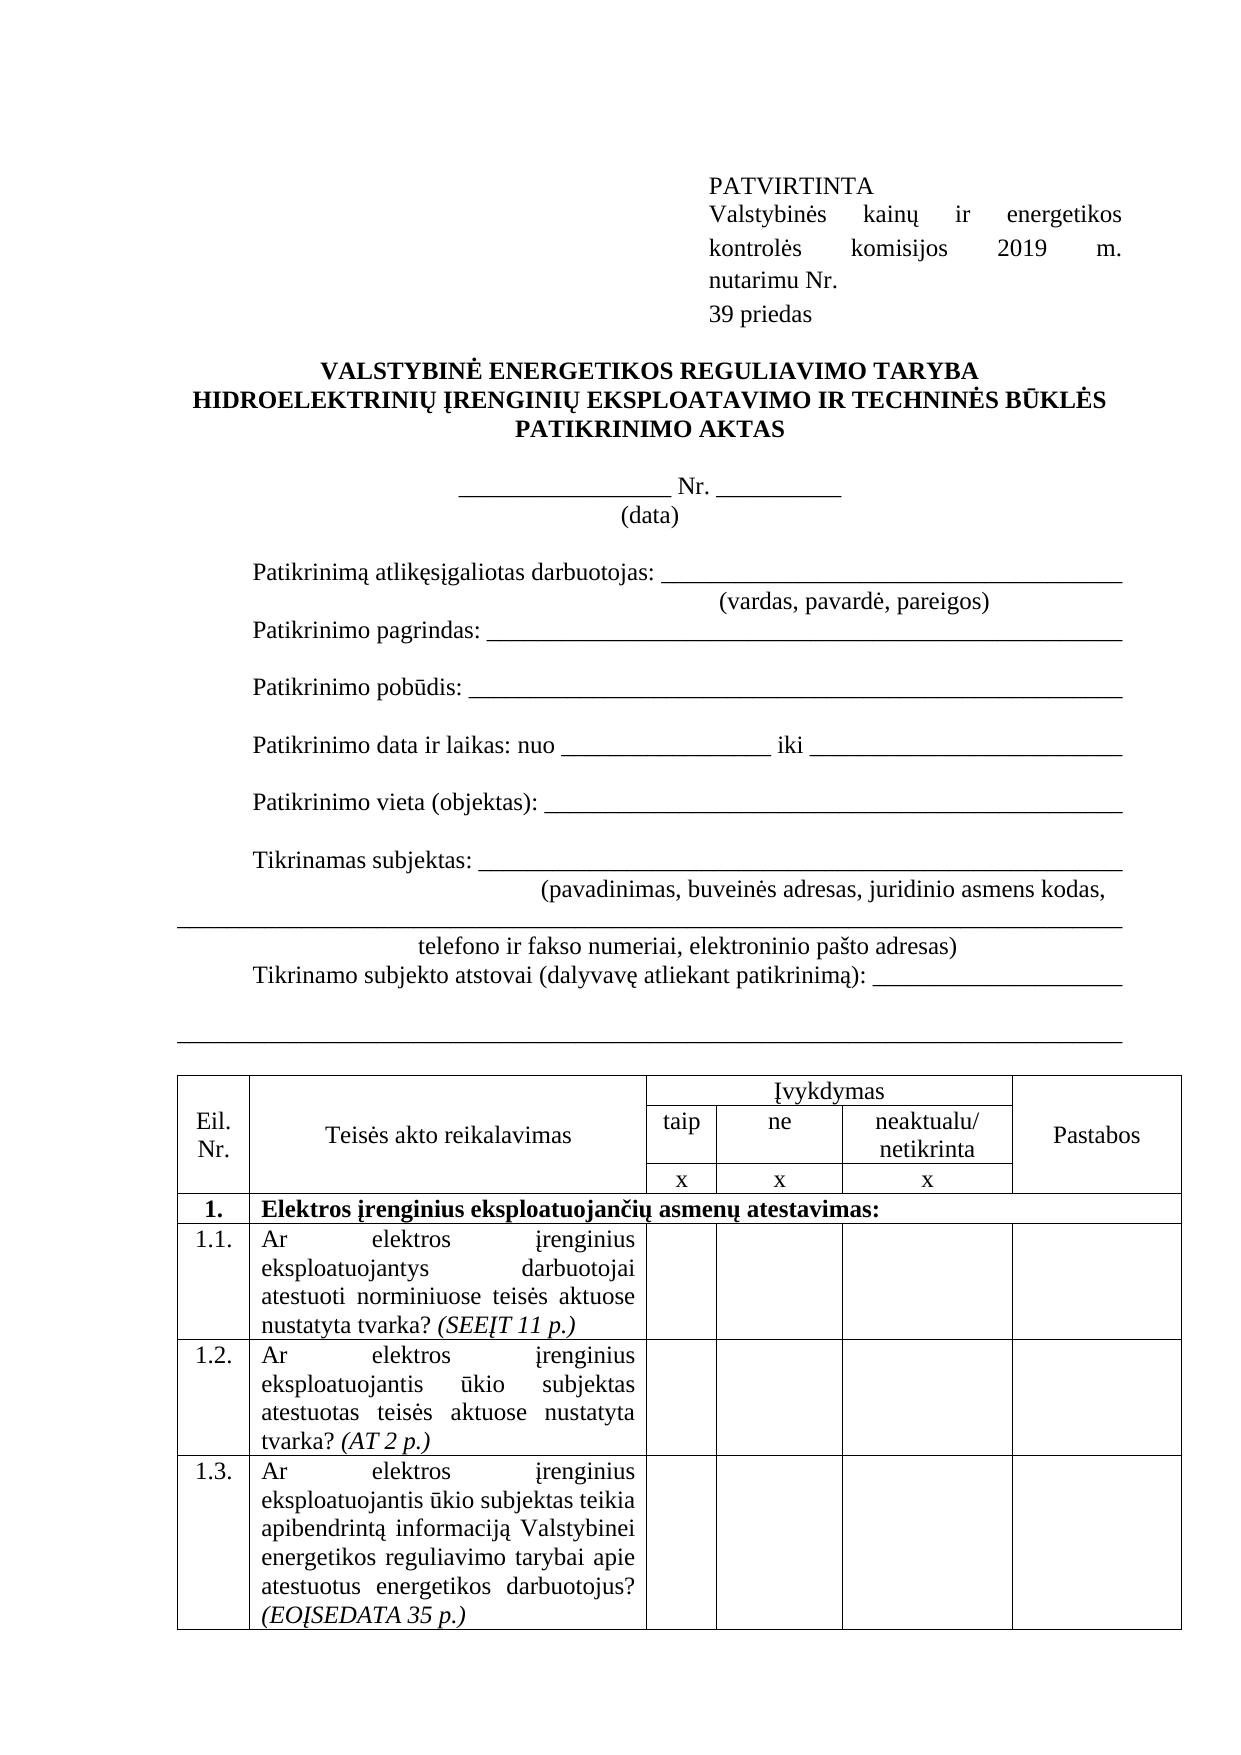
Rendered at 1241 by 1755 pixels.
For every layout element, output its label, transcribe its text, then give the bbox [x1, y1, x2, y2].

table_cell 1.3. [178, 1456, 249, 1628]
text (pavadinimas, buveinės adresas, juridinio asmens kodas, [177, 874, 1122, 902]
table_cell ne [717, 1106, 842, 1163]
text HIDROELEKTRINIŲ ĮRENGINIŲ EKSPLOATAVIMO IR TECHNINĖS BŪKLĖS PATIKRINIMO AKTAS [177, 385, 1122, 442]
table_cell [1013, 1224, 1181, 1339]
table_cell x [717, 1164, 842, 1193]
table_cell [647, 1456, 716, 1628]
table_cell Elektros įrenginius eksploatuojančių asmenų atestavimas: [250, 1194, 1181, 1223]
table_cell taip [647, 1106, 716, 1163]
table_cell [1013, 1340, 1181, 1455]
table_header Eil. Nr. [178, 1076, 249, 1193]
table_header Pastabos [1013, 1076, 1181, 1193]
text PATVIRTINTA [709, 171, 1122, 199]
table_cell [717, 1456, 842, 1628]
table_cell 1.2. [178, 1340, 249, 1455]
table_cell [843, 1456, 1012, 1628]
table_cell [717, 1224, 842, 1339]
table_header Teisės akto reikalavimas [250, 1076, 646, 1193]
text Patikrinimo pobūdis: [177, 672, 1122, 701]
table_cell [1013, 1456, 1181, 1628]
text (vardas, pavardė, pareigos) [177, 586, 1122, 615]
text VALSTYBINĖ ENERGETIKOS REGULIAVIMO TARYBA [177, 356, 1122, 385]
table_cell Ar elektros įrenginius eksploatuojantys darbuotojai atestuoti norminiuose teisės aktuose nustatyta tvarka? (SEEĮT 11 p.) [250, 1224, 646, 1339]
table_cell 1.1. [178, 1224, 249, 1339]
table_cell x [647, 1164, 716, 1193]
table_cell Ar elektros įrenginius eksploatuojantis ūkio subjektas atestuotas teisės aktuose nustatyta tvarka? (AT 2 p.) [250, 1340, 646, 1455]
text telefono ir fakso numeriai, elektroninio pašto adresas) [177, 931, 1122, 960]
text Tikrinamas subjektas: [177, 845, 1122, 874]
table_cell neaktualu/ netikrinta [843, 1106, 1012, 1163]
text Patikrinimą atlikęsįgaliotas darbuotojas: [177, 557, 1122, 586]
table_cell x [843, 1164, 1012, 1193]
text Valstybinės kainų ir energetikos kontrolės komisijos 2019 m. nutarimu Nr. [709, 199, 1122, 294]
table_header Įvykdymas [647, 1076, 1012, 1105]
table_cell Ar elektros įrenginius eksploatuojantis ūkio subjektas teikia apibendrintą informaciją Valstybinei energetikos reguliavimo tarybai apie atestuotus energetikos darbuotojus? (EOĮSEDATA 35 p.) [250, 1456, 646, 1628]
text Patikrinimo data ir laikas: nuo iki _________________________ [177, 730, 1122, 759]
table_cell [843, 1340, 1012, 1455]
text _________________ Nr. __________ [177, 471, 1122, 500]
table_cell 1. [178, 1194, 249, 1223]
text Patikrinimo pagrindas: [177, 615, 1122, 644]
table_cell [647, 1224, 716, 1339]
text (data) [177, 500, 1122, 529]
table_cell [647, 1340, 716, 1455]
text Patikrinimo vieta (objektas): [177, 787, 1122, 816]
table_cell [717, 1340, 842, 1455]
table_cell [843, 1224, 1012, 1339]
text 39 priedas [709, 299, 1122, 327]
text Tikrinamo subjekto atstovai (dalyvavę atliekant patikrinimą): [177, 960, 1122, 989]
